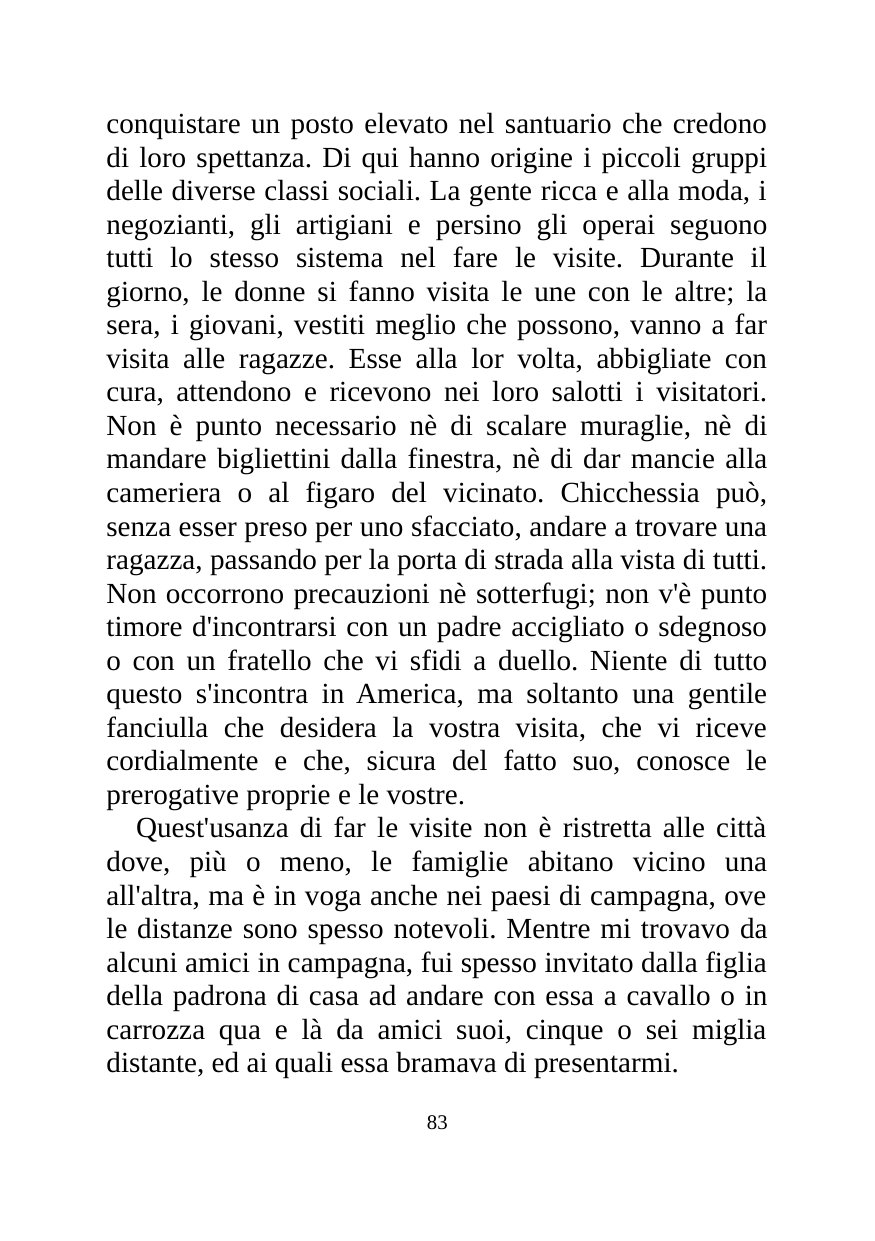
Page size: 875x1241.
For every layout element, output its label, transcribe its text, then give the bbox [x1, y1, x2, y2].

text conquistare un posto elevato nel santuario che credono di loro spettanza. Di qui hanno origine i piccoli gruppi delle diverse classi sociali. La gente ricca e alla moda, i negozianti, gli artigiani e persino gli operai seguono tutti lo stesso sistema nel fare le visite. Durante il giorno, le donne si fanno visita le une con le altre; la sera, i giovani, vestiti meglio che possono, vanno a far visita alle ragazze. Esse alla lor volta, abbigliate con cura, attendono e ricevono nei loro salotti i visitatori. Non è punto necessario nè di scalare muraglie, nè di mandare bigliettini dalla finestra, nè di dar mancie alla cameriera o al figaro del vicinato. Chicchessia può, senza esser preso per uno sfacciato, andare a trovare una ragazza, passando per la porta di strada alla vista di tutti. Non occorrono precauzioni nè sotterfugi; non v'è punto timore d'incontrarsi con un padre accigliato o sdegnoso o con un fratello che vi sfidi a duello. Niente di tutto questo s'incontra in America, ma soltanto una gentile fanciulla che desidera la vostra visita, che vi riceve cordialmente e che, sicura del fatto suo, conosce le prerogative proprie e le vostre. [106, 106, 768, 811]
text Quest'usanza di far le visite non è ristretta alle città dove, più o meno, le famiglie abitano vicino una all'altra, ma è in voga anche nei paesi di campagna, ove le distanze sono spesso notevoli. Mentre mi trovavo da alcuni amici in campagna, fui spesso invitato dalla figlia della padrona di casa ad andare con essa a cavallo o in carrozza qua e là da amici suoi, cinque o sei miglia distante, ed ai quali essa bramava di presentarmi. [106, 811, 768, 1079]
